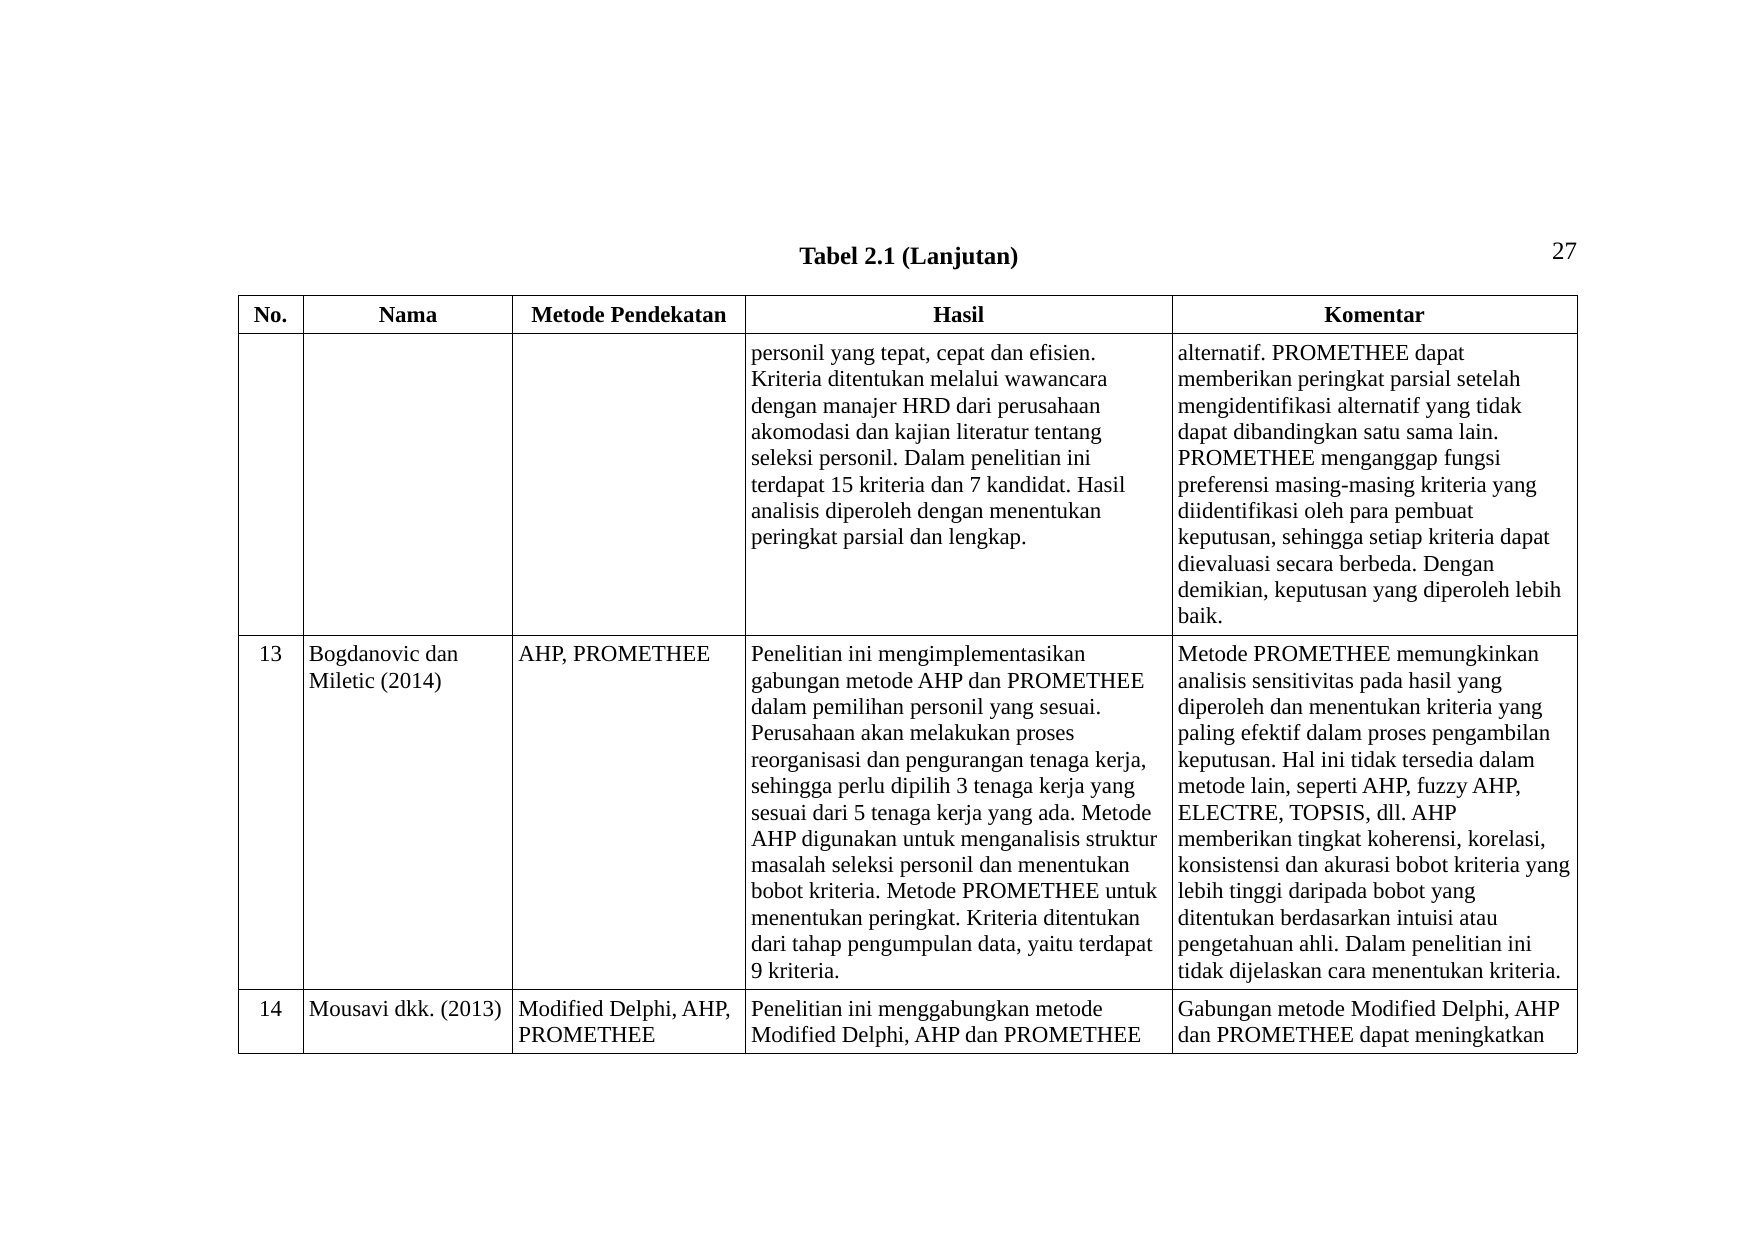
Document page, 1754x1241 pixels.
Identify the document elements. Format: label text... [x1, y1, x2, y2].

table_cell Bogdanovic dan Miletic (2014) [304, 636, 512, 989]
table_header Nama [304, 296, 512, 333]
text Tabel 2.1 (Lanjutan) [277, 241, 1541, 270]
table_header Komentar [1173, 296, 1577, 333]
table_cell alternatif. PROMETHEE dapat memberikan peringkat parsial setelah mengidentifikasi alternatif yang tidak dapat dibandingkan satu sama lain. PROMETHEE menganggap fungsi preferensi masing-masing kriteria yang diidentifikasi oleh para pembuat keputusan, sehingga setiap kriteria dapat dievaluasi secara berbeda. Dengan demikian, keputusan yang diperoleh lebih baik. [1173, 334, 1577, 634]
table_cell Gabungan metode Modified Delphi, AHP dan PROMETHEE dapat meningkatkan [1173, 990, 1577, 1053]
table_header No. [239, 296, 303, 333]
table_cell personil yang tepat, cepat dan efisien. Kriteria ditentukan melalui wawancara dengan manajer HRD dari perusahaan akomodasi dan kajian literatur tentang seleksi personil. Dalam penelitian ini terdapat 15 kriteria dan 7 kandidat. Hasil analisis diperoleh dengan menentukan peringkat parsial dan lengkap. [746, 334, 1172, 634]
table_cell AHP, PROMETHEE [513, 636, 745, 989]
table_cell Metode PROMETHEE memungkinkan analisis sensitivitas pada hasil yang diperoleh dan menentukan kriteria yang paling efektif dalam proses pengambilan keputusan. Hal ini tidak tersedia dalam metode lain, seperti AHP, fuzzy AHP, ELECTRE, TOPSIS, dll. AHP memberikan tingkat koherensi, korelasi, konsistensi dan akurasi bobot kriteria yang lebih tinggi daripada bobot yang ditentukan berdasarkan intuisi atau pengetahuan ahli. Dalam penelitian ini tidak dijelaskan cara menentukan kriteria. [1173, 636, 1577, 989]
table_cell Mousavi dkk. (2013) [304, 990, 512, 1053]
table_cell [513, 334, 745, 634]
table_cell Modified Delphi, AHP, PROMETHEE [513, 990, 745, 1053]
table_cell Penelitian ini mengimplementasikan gabungan metode AHP dan PROMETHEE dalam pemilihan personil yang sesuai. Perusahaan akan melakukan proses reorganisasi dan pengurangan tenaga kerja, sehingga perlu dipilih 3 tenaga kerja yang sesuai dari 5 tenaga kerja yang ada. Metode AHP digunakan untuk menganalisis struktur masalah seleksi personil dan menentukan bobot kriteria. Metode PROMETHEE untuk menentukan peringkat. Kriteria ditentukan dari tahap pengumpulan data, yaitu terdapat 9 kriteria. [746, 636, 1172, 989]
table_cell 14 [239, 990, 303, 1053]
table_cell [304, 334, 512, 634]
table_cell [239, 334, 303, 634]
table_cell Penelitian ini menggabungkan metode Modified Delphi, AHP dan PROMETHEE [746, 990, 1172, 1053]
table_header Hasil [746, 296, 1172, 333]
table_cell 13 [239, 636, 303, 989]
table_header Metode Pendekatan [513, 296, 745, 333]
